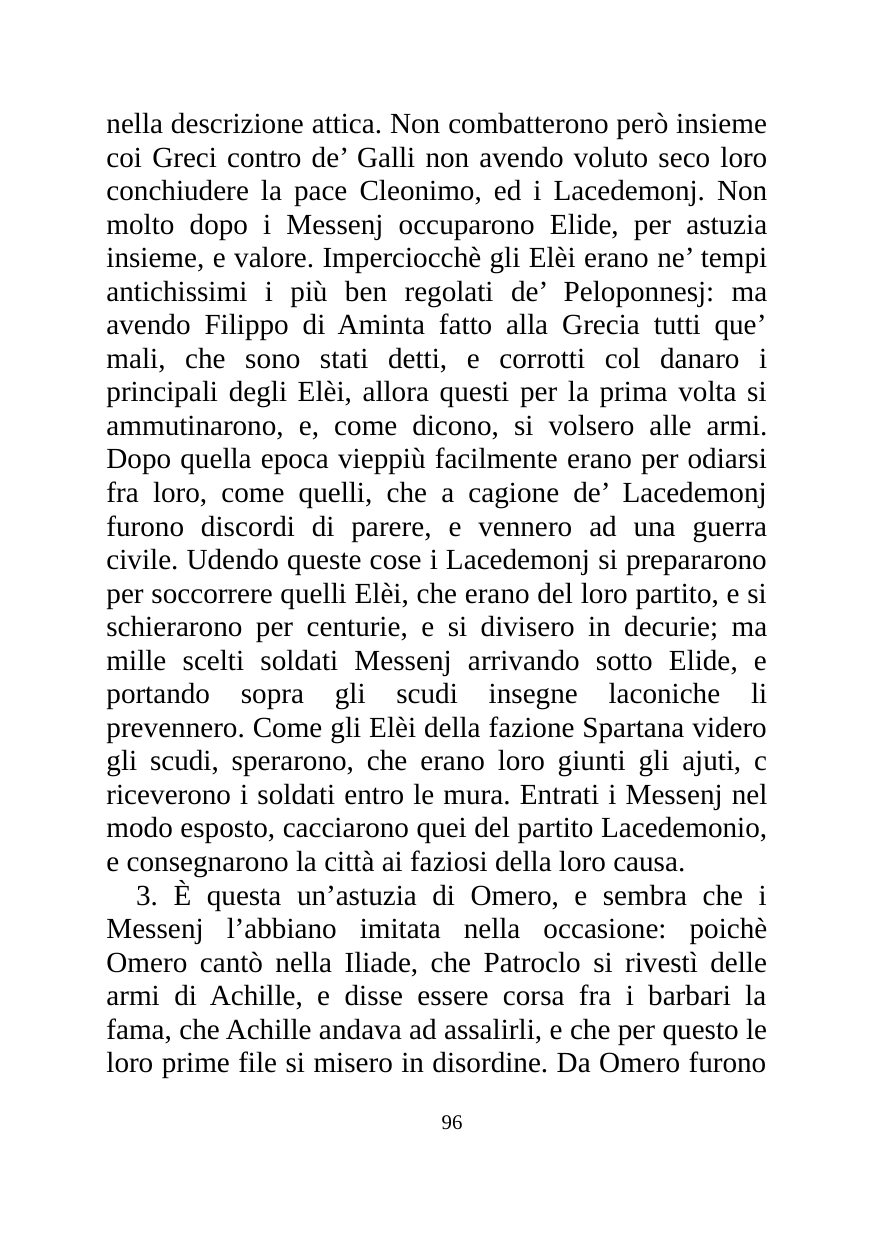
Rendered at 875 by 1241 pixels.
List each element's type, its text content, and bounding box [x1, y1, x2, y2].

text 3. È questa un’astuzia di Omero, e sembra che i Messenj l’abbiano imitata nella occasione: poichè Omero cantò nella Iliade, che Patroclo si rivestì delle armi di Achille, e disse essere corsa fra i barbari la fama, che Achille andava ad assalirli, e che per questo le loro prime file si misero in disordine. Da Omero furono [106, 878, 768, 1079]
text nella descrizione attica. Non combatterono però insieme coi Greci contro de’ Galli non avendo voluto seco loro conchiudere la pace Cleonimo, ed i Lacedemonj. Non molto dopo i Messenj occuparono Elide, per astuzia insieme, e valore. Imperciocchè gli Elèi erano ne’ tempi antichissimi i più ben regolati de’ Peloponnesj: ma avendo Filippo di Aminta fatto alla Grecia tutti que’ mali, che sono stati detti, e corrotti col danaro i principali degli Elèi, allora questi per la prima volta si ammutinarono, e, come dicono, si volsero alle armi. Dopo quella epoca vieppiù facilmente erano per odiarsi fra loro, come quelli, che a cagione de’ Lacedemonj furono discordi di parere, e vennero ad una guerra civile. Udendo queste cose i Lacedemonj si prepararono per soccorrere quelli Elèi, che erano del loro partito, e si schierarono per centurie, e si divisero in decurie; ma mille scelti soldati Messenj arrivando sotto Elide, e portando sopra gli scudi insegne laconiche li prevennero. Come gli Elèi della fazione Spartana videro gli scudi, sperarono, che erano loro giunti gli ajuti, c riceverono i soldati entro le mura. Entrati i Messenj nel modo esposto, cacciarono quei del partito Lacedemonio, e consegnarono la città ai faziosi della loro causa. [106, 106, 768, 878]
